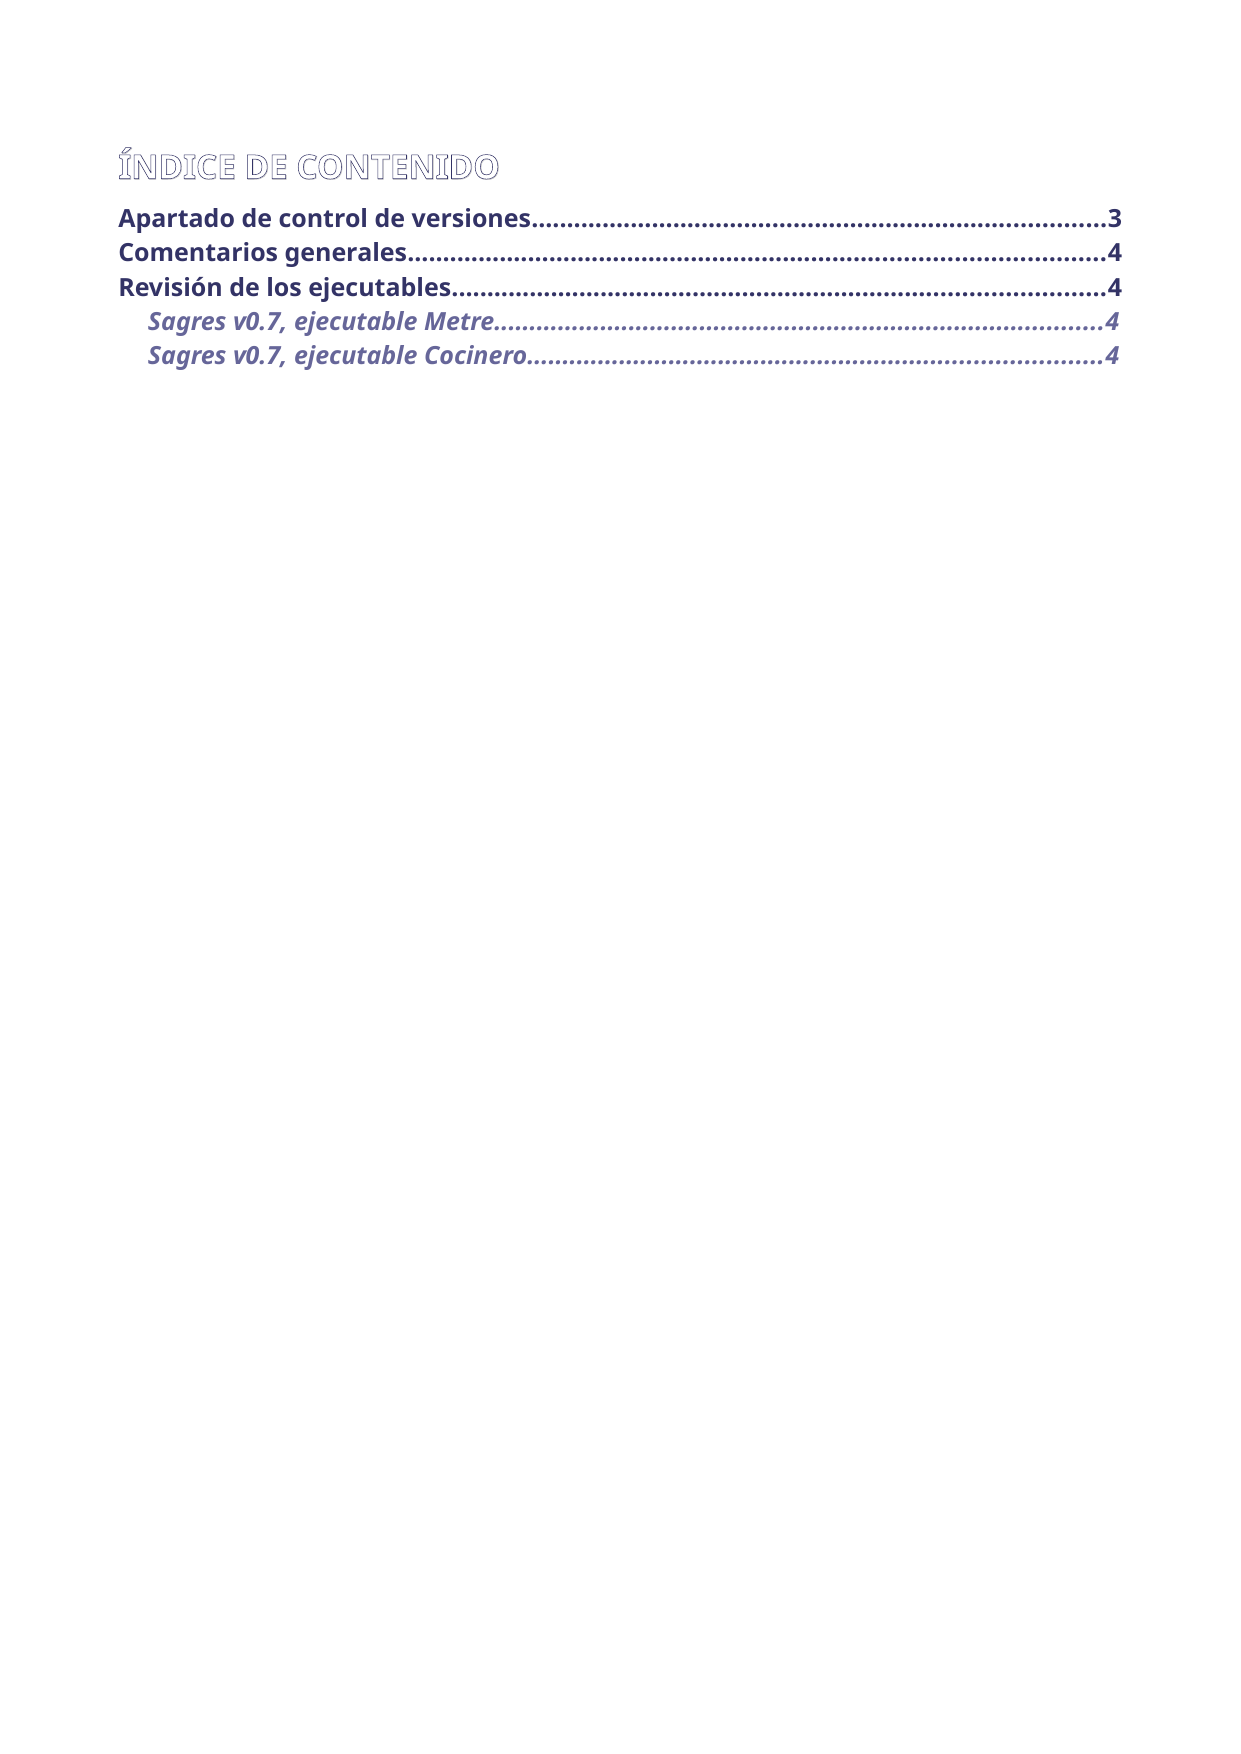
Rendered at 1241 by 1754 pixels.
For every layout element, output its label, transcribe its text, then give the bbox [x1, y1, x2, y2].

text Comentarios generales 4 [118, 235, 1122, 269]
text Sagres v0.7, ejecutable Metre 4 [148, 303, 1122, 337]
text Apartado de control de versiones 3 [118, 201, 1122, 235]
text Revisión de los ejecutables 4 [118, 269, 1122, 303]
subtitle Índice de contenido [118, 143, 1122, 188]
text Sagres v0.7, ejecutable Cocinero 4 [148, 337, 1122, 371]
